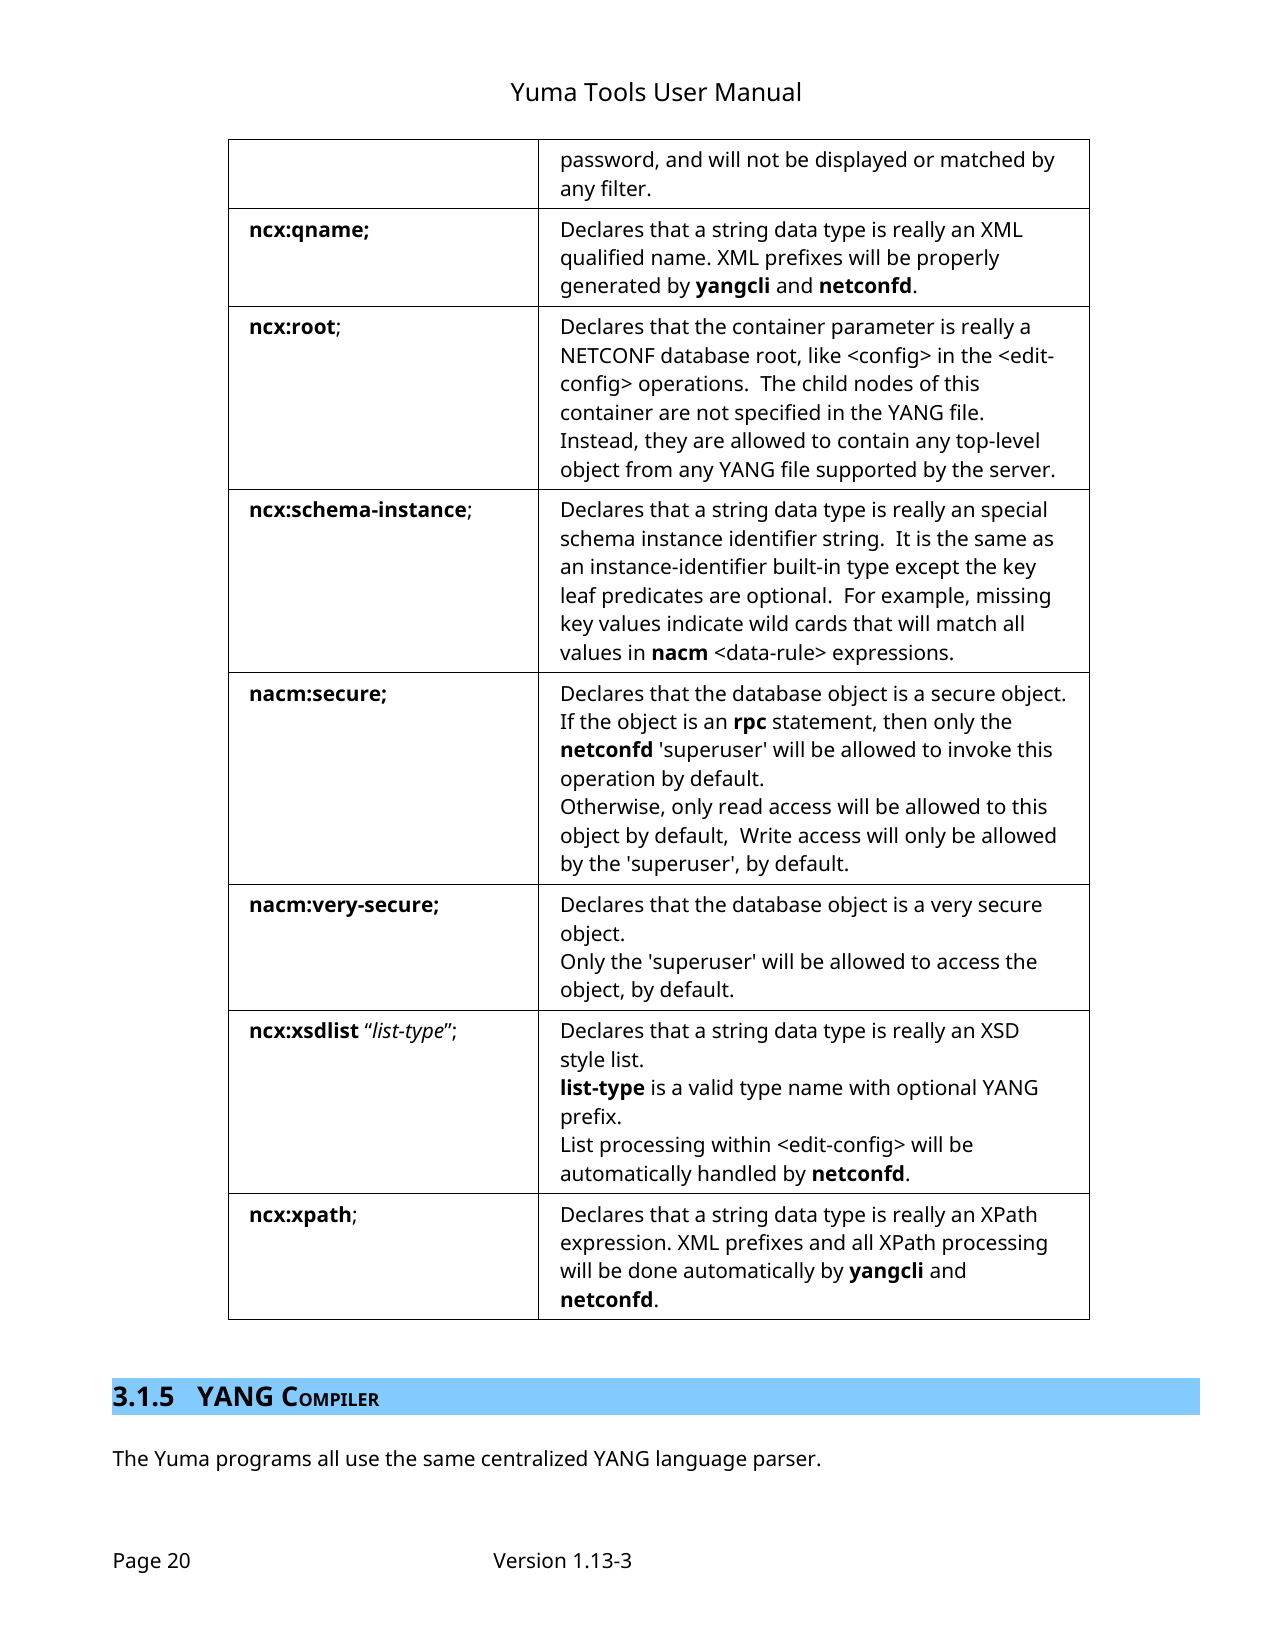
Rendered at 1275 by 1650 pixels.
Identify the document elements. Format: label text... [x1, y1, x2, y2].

table_cell Declares that the database object is a secure object. If the object is an rpc statement, then only the netconfd 'superuser' will be allowed to invoke this operation by default. Otherwise, only read access will be allowed to this object by default, Write access will only be allowed by the 'superuser', by default. [539, 673, 1089, 883]
table_cell nacm:secure; [229, 673, 538, 883]
table_cell ncx:xsdlist “list-type”; [229, 1011, 538, 1193]
table_cell Declares that a string data type is really an XPath expression. XML prefixes and all XPath processing will be done automatically by yangcli and netconfd. [539, 1194, 1089, 1319]
table_cell [229, 140, 538, 208]
table_cell ncx:xpath; [229, 1194, 538, 1319]
table_cell ncx:root; [229, 307, 538, 489]
table_cell Declares that a string data type is really an special schema instance identifier string. It is the same as an instance-identifier built-in type except the key leaf predicates are optional. For example, missing key values indicate wild cards that will match all values in nacm <data-rule> expressions. [539, 490, 1089, 672]
subtitle YANG Compiler [112, 1378, 1200, 1415]
table_cell Declares that the container parameter is really a NETCONF database root, like <config> in the <edit-config> operations. The child nodes of this container are not specified in the YANG file. Instead, they are allowed to contain any top-level object from any YANG file supported by the server. [539, 307, 1089, 489]
table_cell nacm:very-secure; [229, 885, 538, 1010]
text The Yuma programs all use the same centralized YANG language parser. [112, 1444, 1200, 1472]
table_cell password, and will not be displayed or matched by any filter. [539, 140, 1089, 208]
table_cell ncx:schema-instance; [229, 490, 538, 672]
table_cell Declares that a string data type is really an XML qualified name. XML prefixes will be properly generated by yangcli and netconfd. [539, 209, 1089, 306]
table_cell Declares that the database object is a very secure object. Only the 'superuser' will be allowed to access the object, by default. [539, 885, 1089, 1010]
table_cell Declares that a string data type is really an XSD style list. list-type is a valid type name with optional YANG prefix. List processing within <edit-config> will be automatically handled by netconfd. [539, 1011, 1089, 1193]
table_cell ncx:qname; [229, 209, 538, 306]
